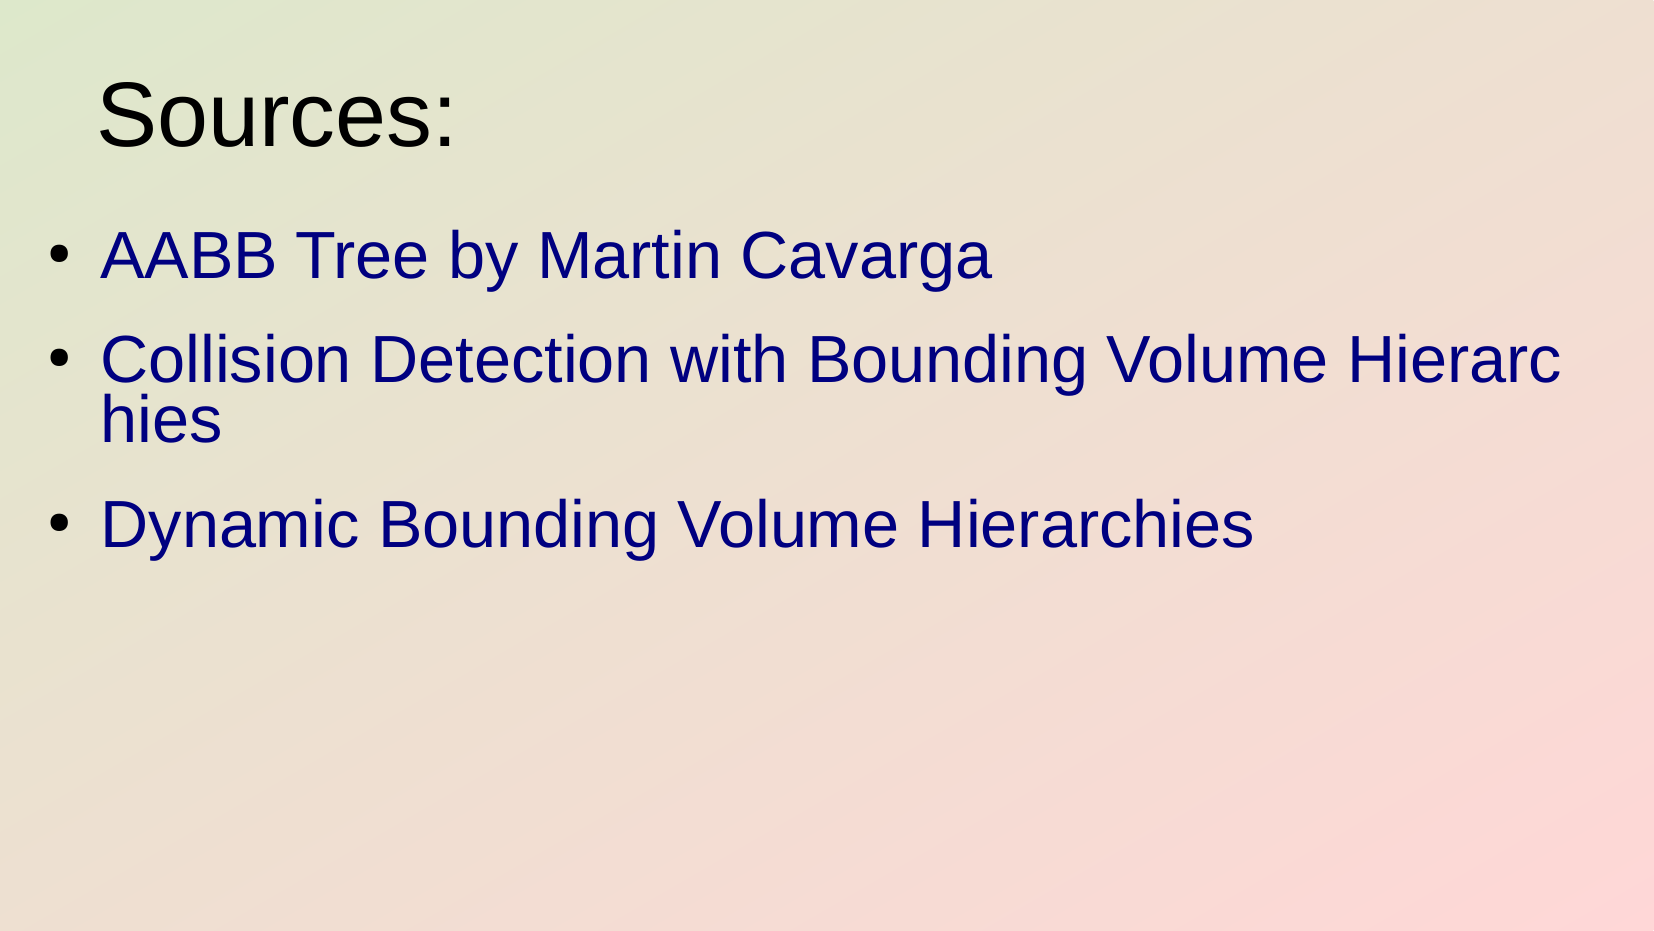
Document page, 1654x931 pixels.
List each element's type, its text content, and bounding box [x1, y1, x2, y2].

list AABB Tree by Martin Cavarga Collision Detection with Bounding Volume Hierarchies Dynamic Bounding Volume Hierarchies [29, 217, 1571, 621]
title Sources: [82, 37, 473, 193]
